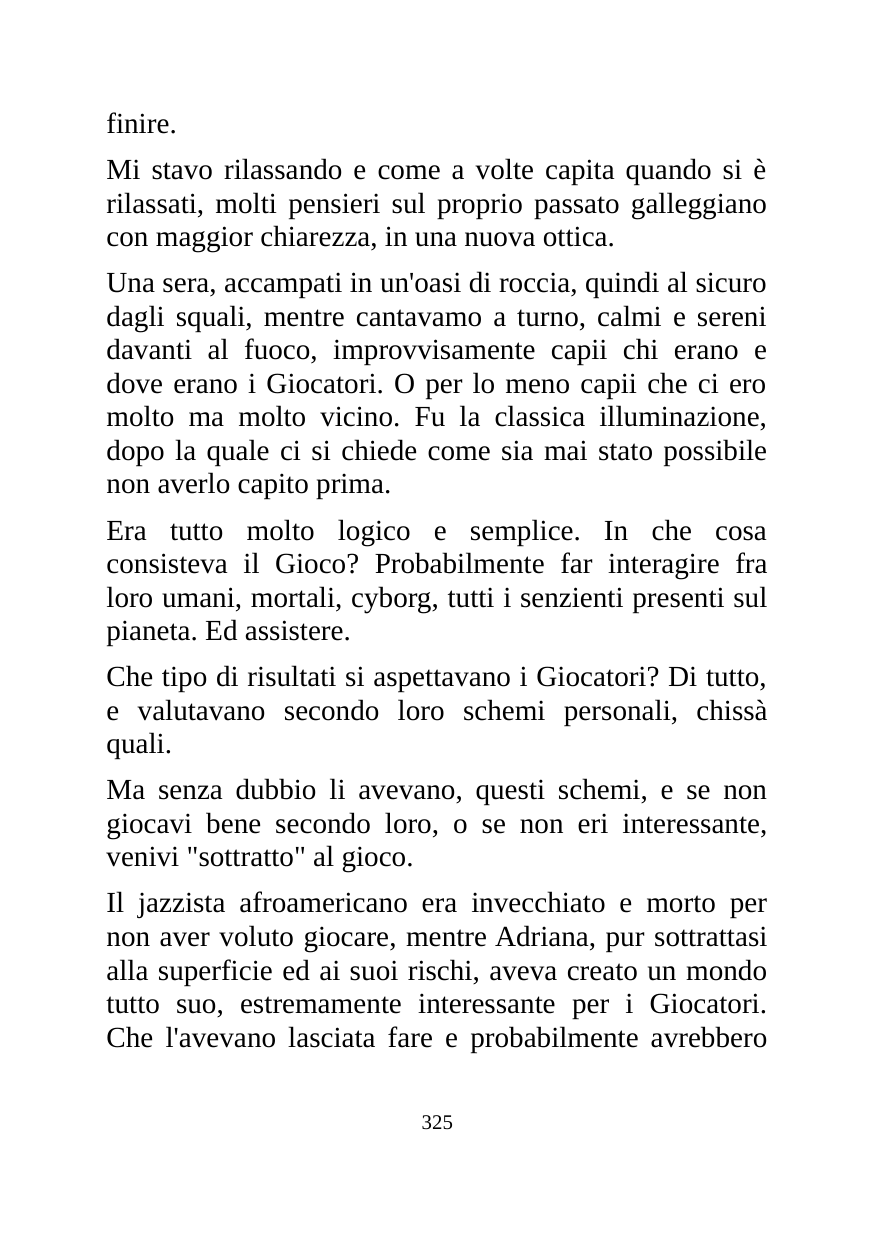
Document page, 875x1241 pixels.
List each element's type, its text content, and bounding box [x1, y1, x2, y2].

text Ma senza dubbio li avevano, questi schemi, e se non giocavi bene secondo loro, o se non eri interessante, venivi "sottratto" al gioco. [106, 772, 768, 873]
text Il jazzista afroamericano era invecchiato e morto per non aver voluto giocare, mentre Adriana, pur sottrattasi alla superficie ed ai suoi rischi, aveva creato un mondo tutto suo, estremamente interessante per i Giocatori. Che l'avevano lasciata fare e probabilmente avrebbero [106, 886, 768, 1053]
text Era tutto molto logico e semplice. In che cosa consisteva il Gioco? Probabilmente far interagire fra loro umani, mortali, cyborg, tutti i senzienti presenti sul pianeta. Ed assistere. [106, 513, 768, 647]
text Una sera, accampati in un'oasi di roccia, quindi al sicuro dagli squali, mentre cantavamo a turno, calmi e sereni davanti al fuoco, improvvisamente capii chi erano e dove erano i Giocatori. O per lo meno capii che ci ero molto ma molto vicino. Fu la classica illuminazione, dopo la quale ci si chiede come sia mai stato possibile non averlo capito prima. [106, 265, 768, 500]
text Mi stavo rilassando e come a volte capita quando si è rilassati, molti pensieri sul proprio passato galleggiano con maggior chiarezza, in una nuova ottica. [106, 152, 768, 253]
text Che tipo di risultati si aspettavano i Giocatori? Di tutto, e valutavano secondo loro schemi personali, chissà quali. [106, 659, 768, 760]
text finire. [106, 106, 768, 140]
